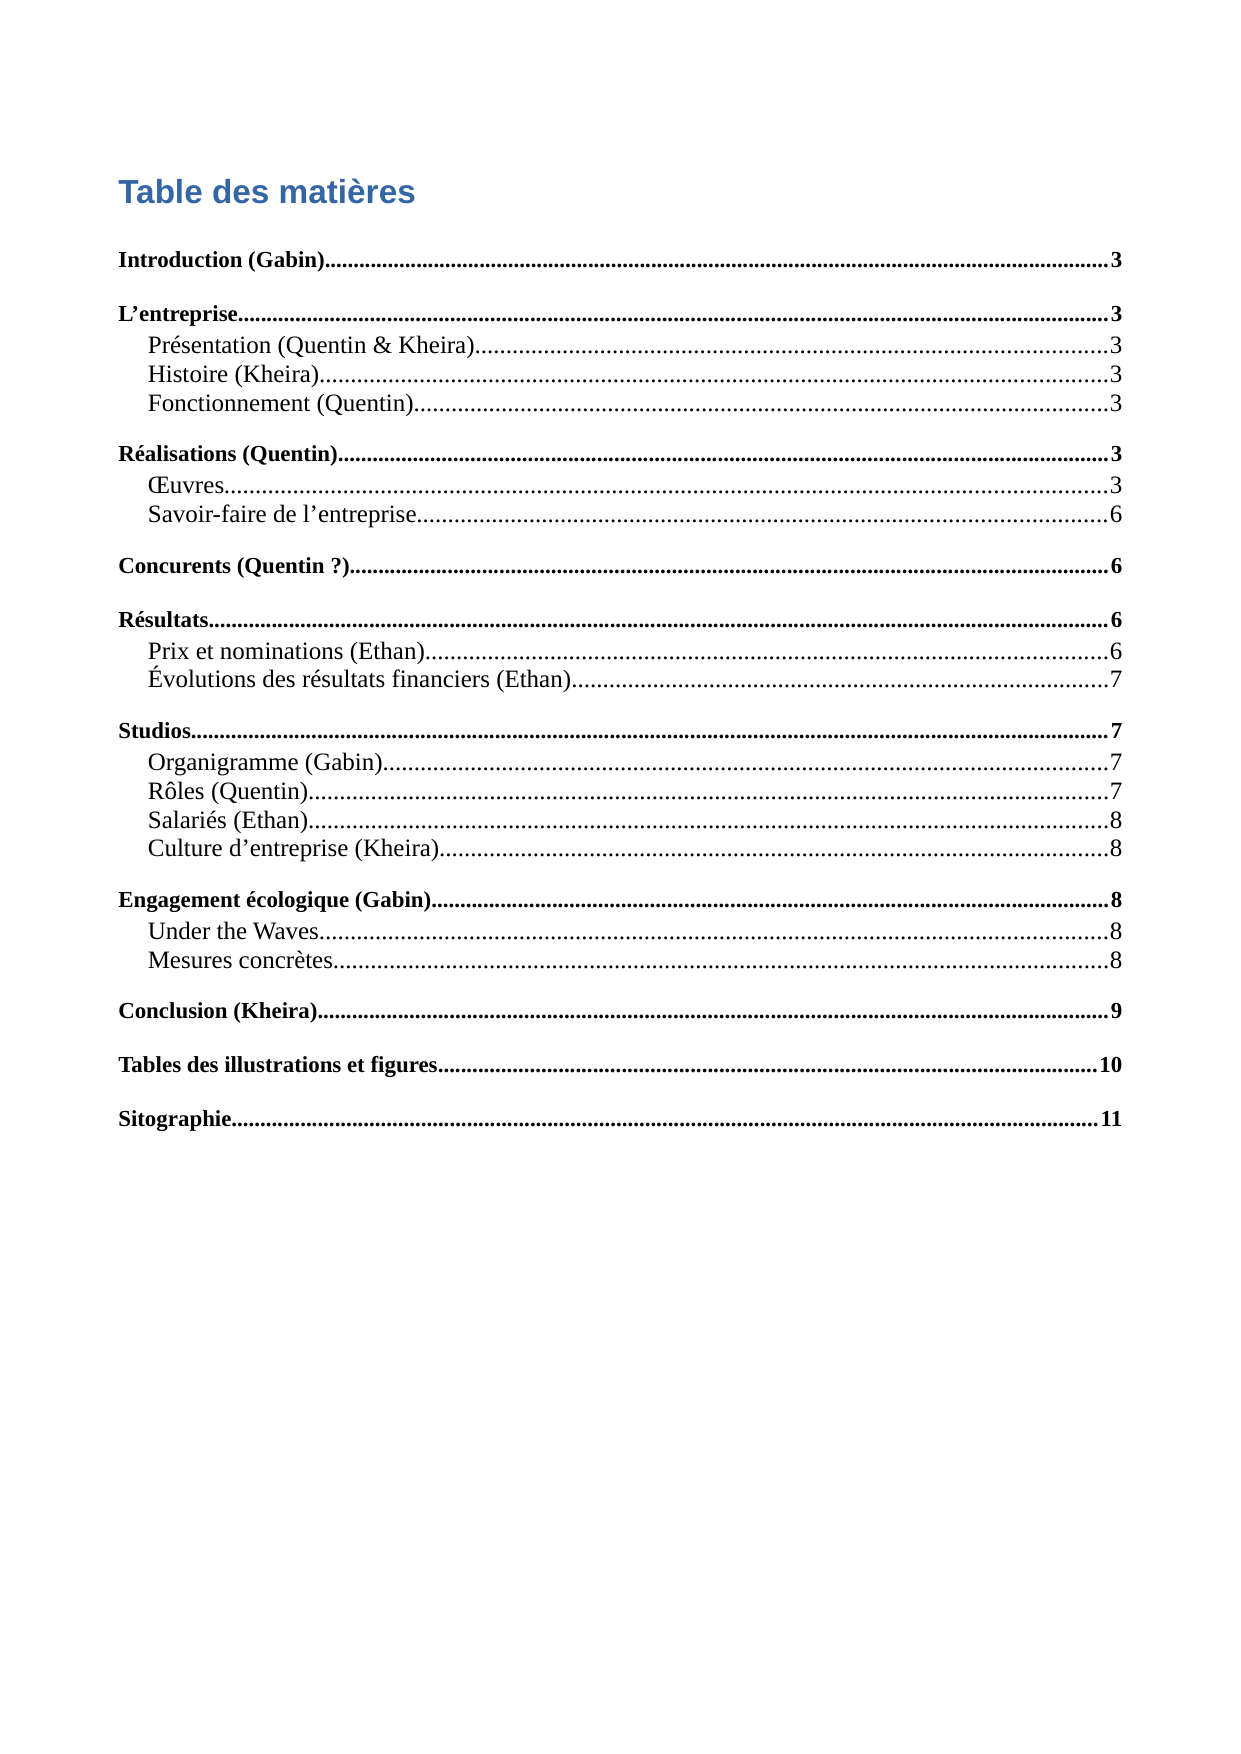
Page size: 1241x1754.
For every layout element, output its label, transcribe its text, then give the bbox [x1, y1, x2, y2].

text Sitographie 11 [118, 1105, 1122, 1131]
text Œuvres 3 [148, 471, 1122, 499]
text Prix et nominations (Ethan) 6 [148, 636, 1122, 664]
text Culture d’entreprise (Kheira) 8 [148, 833, 1122, 862]
text Introduction (Gabin) 3 [118, 246, 1122, 273]
text Studios 7 [118, 717, 1122, 743]
text Engagement écologique (Gabin) 8 [118, 886, 1122, 912]
text Histoire (Kheira) 3 [148, 359, 1122, 388]
text Concurents (Quentin ?) 6 [118, 552, 1122, 578]
text Mesures concrètes 8 [148, 945, 1122, 973]
text Fonctionnement (Quentin) 3 [148, 388, 1122, 417]
text Évolutions des résultats financiers (Ethan) 7 [148, 664, 1122, 693]
text Rôles (Quentin) 7 [148, 776, 1122, 805]
text L’entreprise 3 [118, 300, 1122, 327]
text Tables des illustrations et figures 10 [118, 1051, 1122, 1077]
text Savoir-faire de l’entreprise 6 [148, 499, 1122, 528]
text Under the Waves 8 [148, 916, 1122, 945]
text Réalisations (Quentin) 3 [118, 440, 1122, 467]
text Salariés (Ethan) 8 [148, 805, 1122, 833]
text Présentation (Quentin & Kheira) 3 [148, 331, 1122, 359]
text Organigramme (Gabin) 7 [148, 747, 1122, 776]
text Conclusion (Kheira) 9 [118, 997, 1122, 1023]
text Résultats 6 [118, 606, 1122, 632]
subtitle Table des matières [118, 172, 1122, 210]
